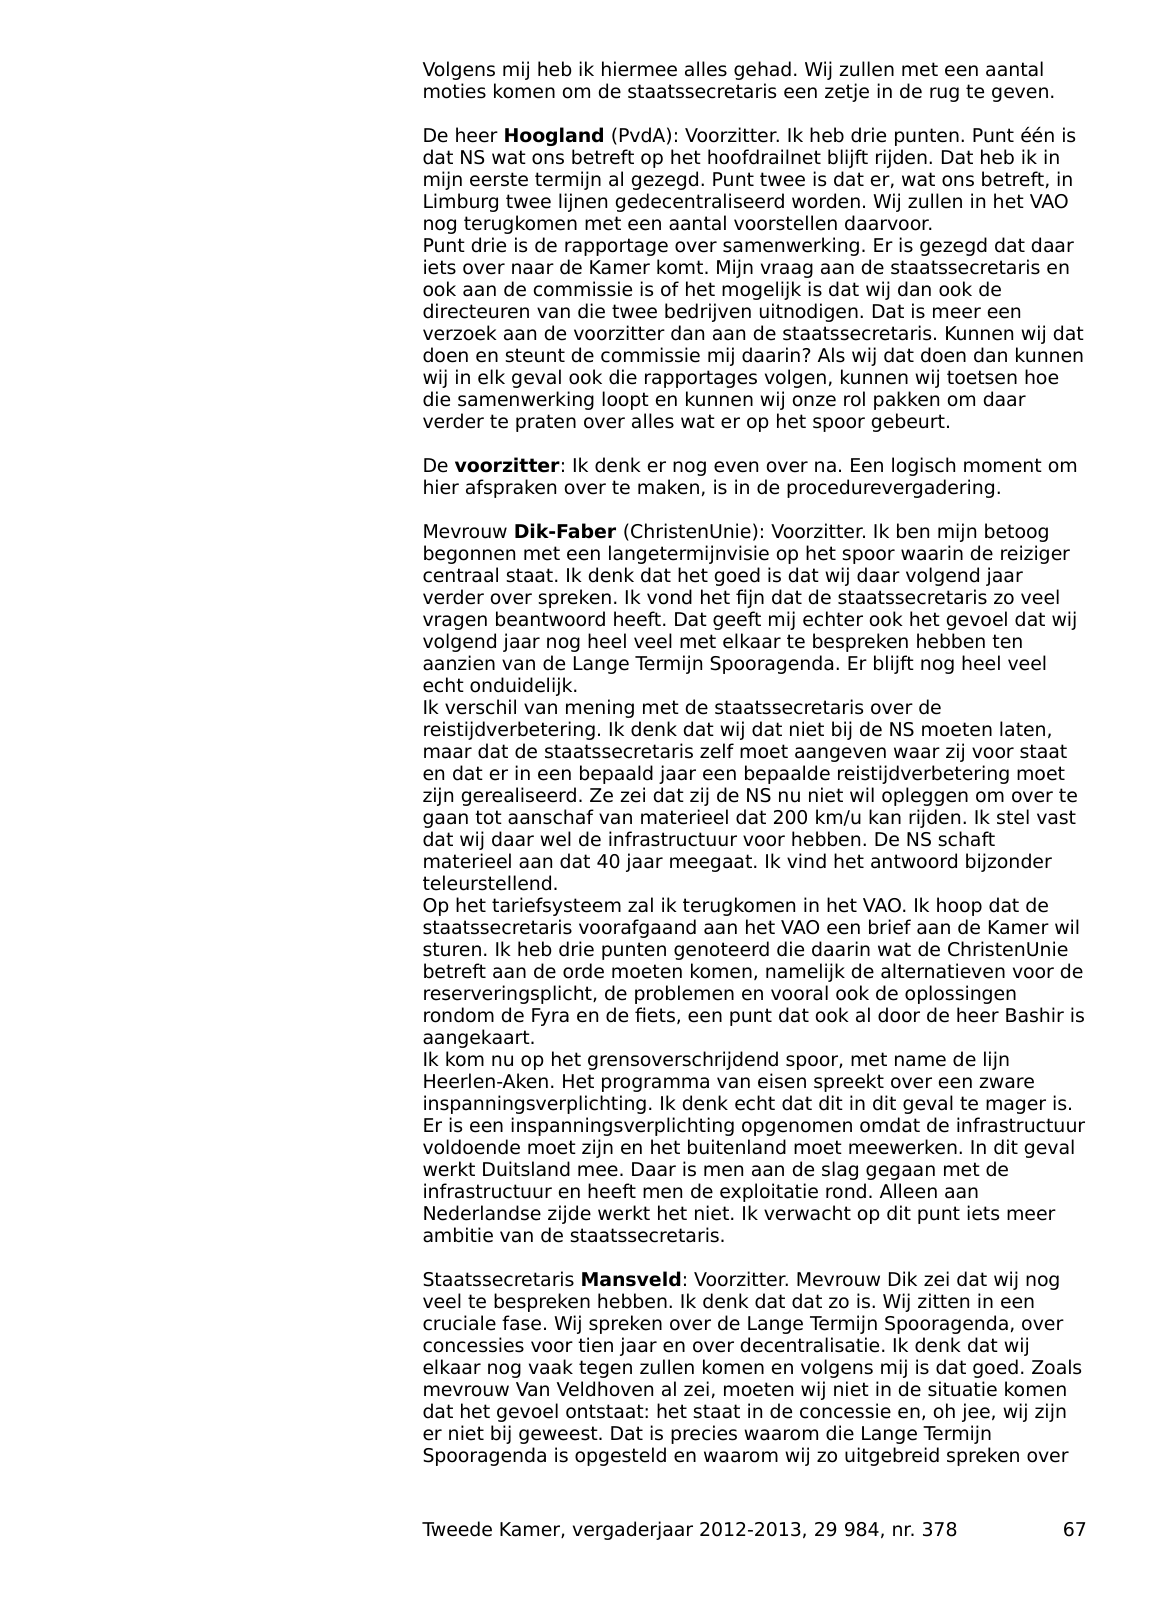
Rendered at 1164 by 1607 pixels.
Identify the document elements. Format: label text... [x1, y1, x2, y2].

text Op het tariefsysteem zal ik terugkomen in het VAO. Ik hoop dat de staatssecretaris voorafgaand aan het VAO een brief aan de Kamer wil sturen. Ik heb drie punten genoteerd die daarin wat de ChristenUnie betreft aan de orde moeten komen, namelijk de alternatieven voor de reserveringsplicht, de problemen en vooral ook de oplossingen rondom de Fyra en de fiets, een punt dat ook al door de heer Bashir is aangekaart. [422, 895, 1087, 1049]
text De voorzitter: Ik denk er nog even over na. Een logisch moment om hier afspraken over te maken, is in de procedurevergadering. [422, 455, 1087, 499]
text Volgens mij heb ik hiermee alles gehad. Wij zullen met een aantal moties komen om de staatssecretaris een zetje in de rug te geven. [422, 59, 1087, 103]
text Punt drie is de rapportage over samenwerking. Er is gezegd dat daar iets over naar de Kamer komt. Mijn vraag aan de staatssecretaris en ook aan de commissie is of het mogelijk is dat wij dan ook de directeuren van die twee bedrijven uitnodigen. Dat is meer een verzoek aan de voorzitter dan aan de staatssecretaris. Kunnen wij dat doen en steunt de commissie mij daarin? Als wij dat doen dan kunnen wij in elk geval ook die rapportages volgen, kunnen wij toetsen hoe die samenwerking loopt en kunnen wij onze rol pakken om daar verder te praten over alles wat er op het spoor gebeurt. [422, 235, 1087, 433]
text Ik kom nu op het grensoverschrijdend spoor, met name de lijn Heerlen-Aken. Het programma van eisen spreekt over een zware inspanningsverplichting. Ik denk echt dat dit in dit geval te mager is. Er is een inspanningsverplichting opgenomen omdat de infrastructuur voldoende moet zijn en het buitenland moet meewerken. In dit geval werkt Duitsland mee. Daar is men aan de slag gegaan met de infrastructuur en heeft men de exploitatie rond. Alleen aan Nederlandse zijde werkt het niet. Ik verwacht op dit punt iets meer ambitie van de staatssecretaris. [422, 1049, 1087, 1247]
text De heer Hoogland (PvdA): Voorzitter. Ik heb drie punten. Punt één is dat NS wat ons betreft op het hoofdrailnet blijft rijden. Dat heb ik in mijn eerste termijn al gezegd. Punt twee is dat er, wat ons betreft, in Limburg twee lijnen gedecentraliseerd worden. Wij zullen in het VAO nog terugkomen met een aantal voorstellen daarvoor. [422, 125, 1087, 235]
text Ik verschil van mening met de staatssecretaris over de reistijdverbetering. Ik denk dat wij dat niet bij de NS moeten laten, maar dat de staatssecretaris zelf moet aangeven waar zij voor staat en dat er in een bepaald jaar een bepaalde reistijdverbetering moet zijn gerealiseerd. Ze zei dat zij de NS nu niet wil opleggen om over te gaan tot aanschaf van materieel dat 200 km/u kan rijden. Ik stel vast dat wij daar wel de infrastructuur voor hebben. De NS schaft materieel aan dat 40 jaar meegaat. Ik vind het antwoord bijzonder teleurstellend. [422, 697, 1087, 895]
text Mevrouw Dik-Faber (ChristenUnie): Voorzitter. Ik ben mijn betoog begonnen met een langetermijnvisie op het spoor waarin de reiziger centraal staat. Ik denk dat het goed is dat wij daar volgend jaar verder over spreken. Ik vond het fijn dat de staatssecretaris zo veel vragen beantwoord heeft. Dat geeft mij echter ook het gevoel dat wij volgend jaar nog heel veel met elkaar te bespreken hebben ten aanzien van de Lange Termijn Spooragenda. Er blijft nog heel veel echt onduidelijk. [422, 521, 1087, 697]
text Staatssecretaris Mansveld: Voorzitter. Mevrouw Dik zei dat wij nog veel te bespreken hebben. Ik denk dat dat zo is. Wij zitten in een cruciale fase. Wij spreken over de Lange Termijn Spooragenda, over concessies voor tien jaar en over decentralisatie. Ik denk dat wij elkaar nog vaak tegen zullen komen en volgens mij is dat goed. Zoals mevrouw Van Veldhoven al zei, moeten wij niet in de situatie komen dat het gevoel ontstaat: het staat in de concessie en, oh jee, wij zijn er niet bij geweest. Dat is precies waarom die Lange Termijn Spooragenda is opgesteld en waarom wij zo uitgebreid spreken over [422, 1269, 1087, 1467]
